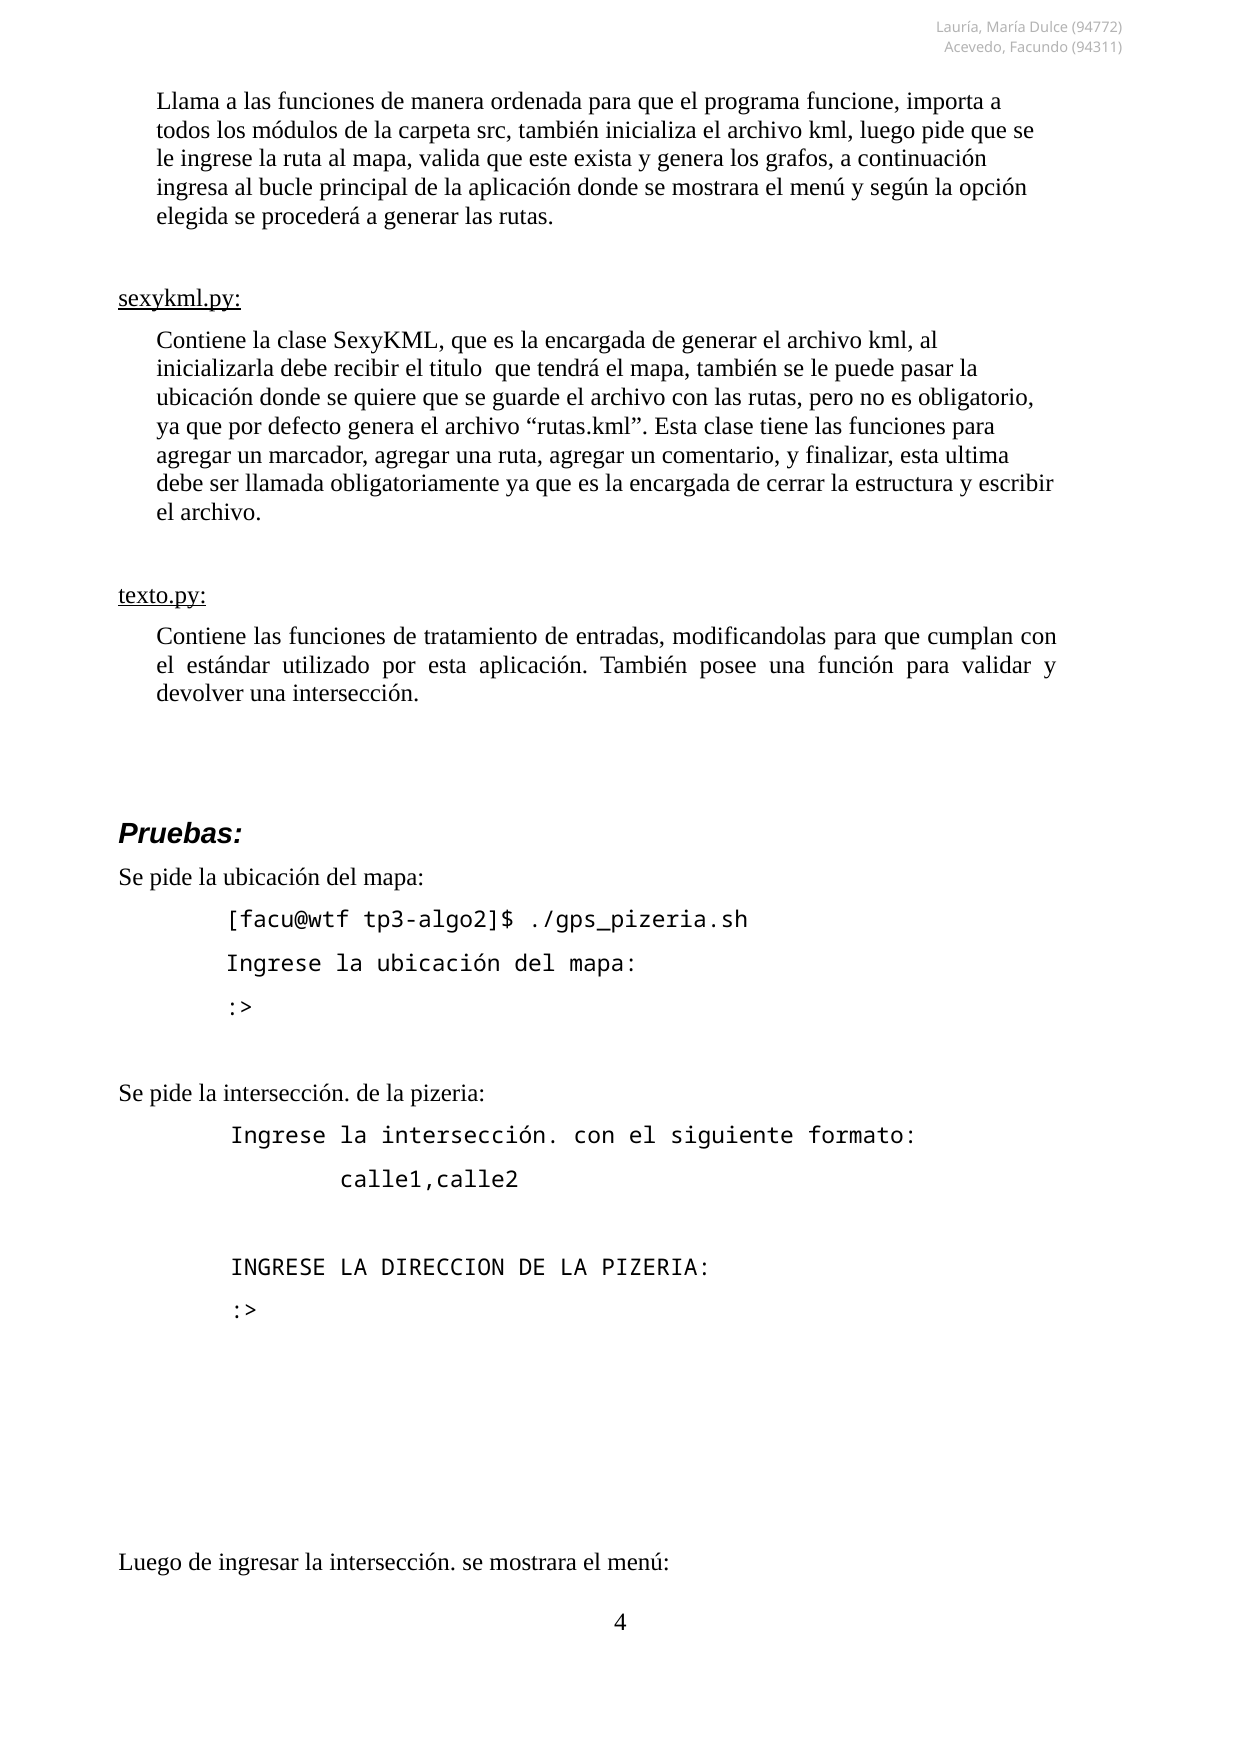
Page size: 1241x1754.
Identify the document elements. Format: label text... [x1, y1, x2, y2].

text Se pide la ubicación del mapa: [118, 862, 1122, 891]
text texto.py: [118, 580, 1122, 608]
text Ingrese la intersección. con el siguiente formato: [230, 1119, 1122, 1151]
text Contiene la clase SexyKML, que es la encargada de generar el archivo kml, al inicializarla debe recibir el titulo que tendrá el mapa, también se le puede pasar la ubicación donde se quiere que se guarde el archivo con las rutas, pero no es obligatorio, ya que por defecto genera el archivo “rutas.kml”. Esta clase tiene las funciones para agregar un marcador, agregar una ruta, agregar un comentario, y finalizar, esta ultima debe ser llamada obligatoriamente ya que es la encargada de cerrar la estructura y escribir el archivo. [156, 325, 1057, 526]
text Ingrese la ubicación del mapa: [225, 947, 1122, 978]
text calle1,calle2 [230, 1163, 1122, 1194]
text sexykml.py: [118, 283, 1122, 312]
text :> [230, 1294, 1122, 1326]
subtitle Pruebas: [118, 816, 1122, 849]
text :> [225, 991, 1122, 1022]
text [facu@wtf tp3-algo2]$ ./gps_pizeria.sh [225, 903, 1122, 934]
text Llama a las funciones de manera ordenada para que el programa funcione, importa a todos los módulos de la carpeta src, también inicializa el archivo kml, luego pide que se le ingrese la ruta al mapa, valida que este exista y genera los grafos, a continuación ingresa al bucle principal de la aplicación donde se mostrara el menú y según la opción elegida se procederá a generar las rutas. [156, 86, 1057, 230]
text Se pide la intersección. de la pizeria: [118, 1078, 1122, 1107]
text INGRESE LA DIRECCION DE LA PIZERIA: [230, 1251, 1122, 1282]
text Contiene las funciones de tratamiento de entradas, modificandolas para que cumplan con el estándar utilizado por esta aplicación. También posee una función para validar y devolver una intersección. [156, 621, 1057, 707]
text Luego de ingresar la intersección. se mostrara el menú: [118, 1547, 1122, 1576]
